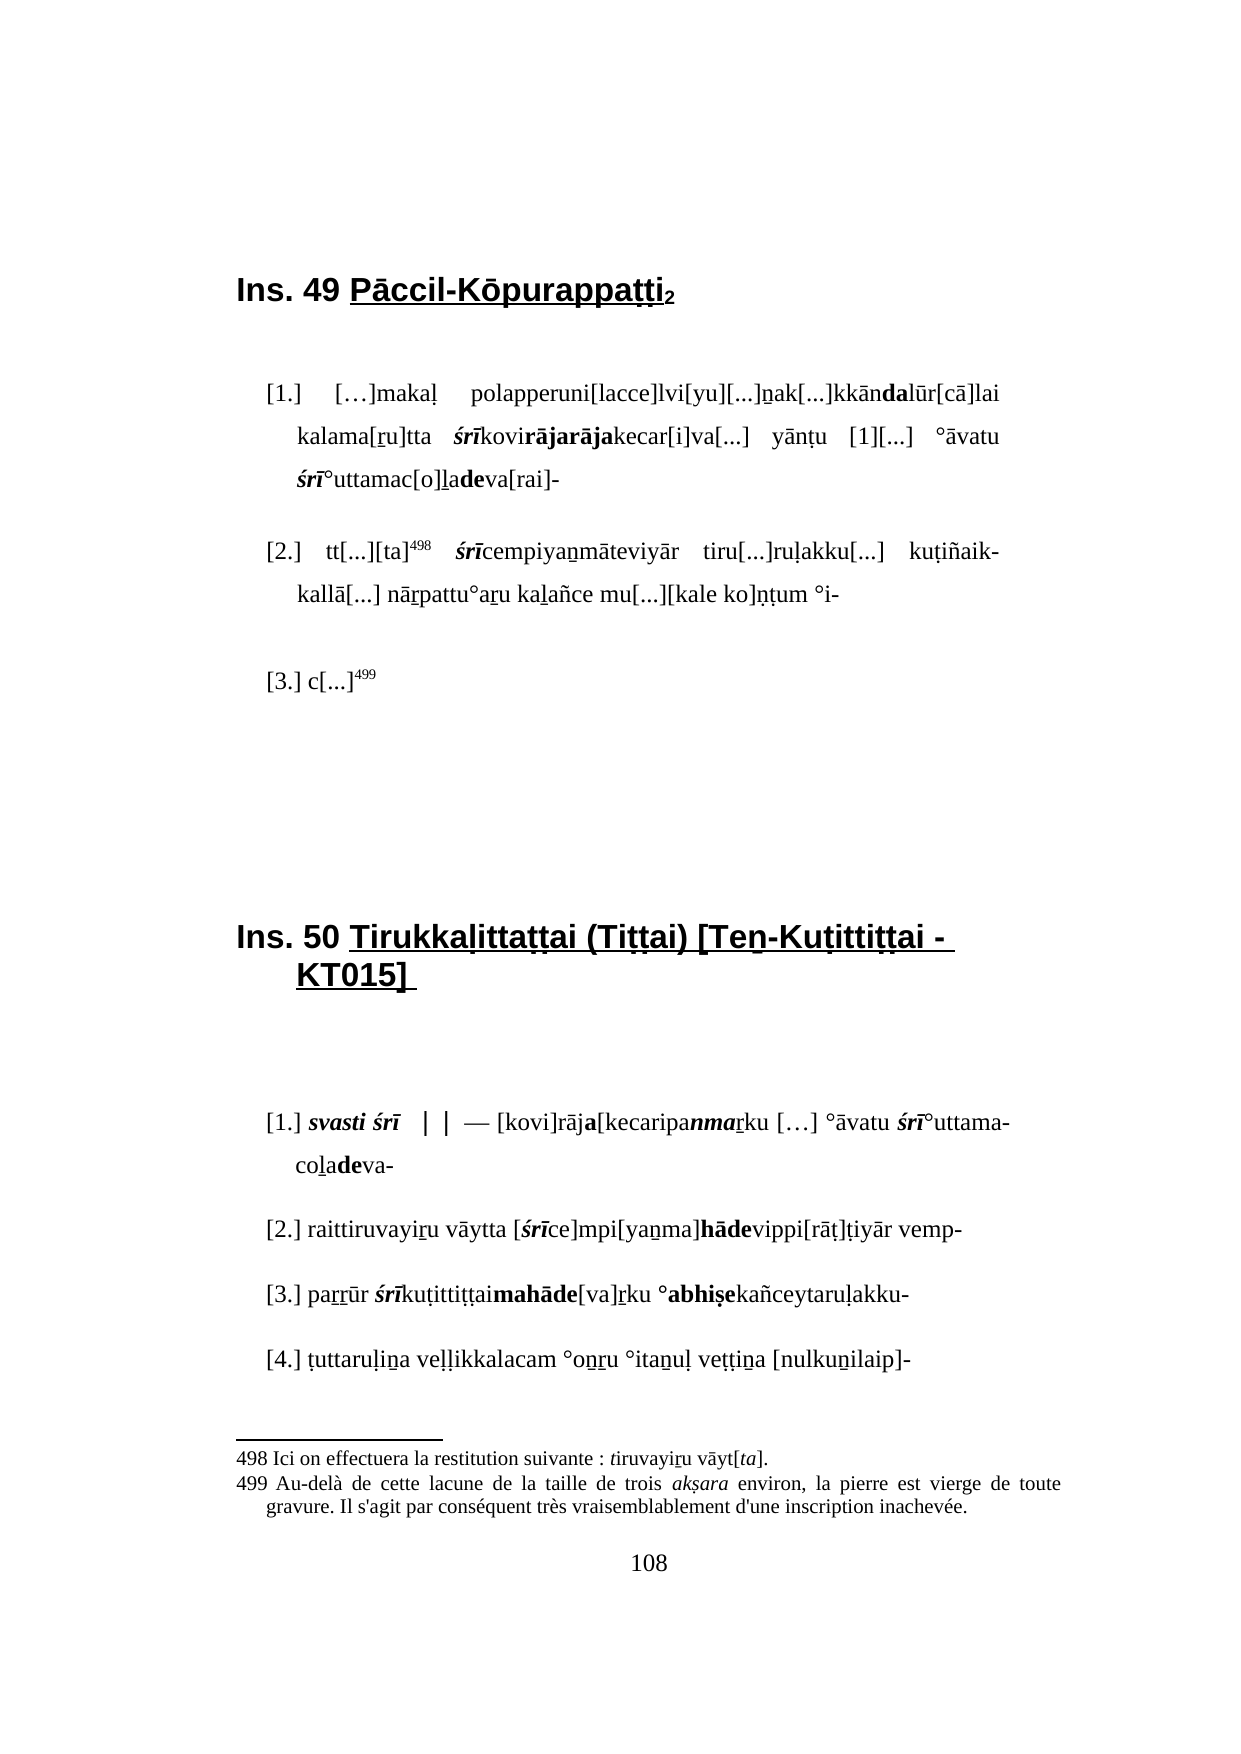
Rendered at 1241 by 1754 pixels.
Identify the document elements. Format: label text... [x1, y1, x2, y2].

text [1.] […]makaḷ polapperuni[lacce]lvi[yu][...]ṉak[...]kkāndalūr[cā]lai kalama[ṟu]tta śrīkovirājarājakecar[i]va[...] yānṭu [1][...] °āvatu śrī°uttamac[o]ḻadeva[rai]- [266, 378, 1000, 493]
text Ici on effectuera la restitution suivante : tiruvayiṟu vāyt[ta]. [236, 1446, 1061, 1470]
text [1.] svasti śrī ❘❘ — [kovi]rāja[kecaripanmaṟku […] °āvatu śrī°uttama-coḻadeva- [266, 1107, 1010, 1178]
text [2.] raittiruvayiṟu vāytta [śrīce]mpi[yaṉma]hādevippi[rāṭ]ṭiyār vemp- [266, 1214, 1010, 1243]
text [4.] ṭuttaruḷiṉa veḷḷikkalacam °oṉṟu °itaṉuḷ veṭṭiṉa [nulkuṉilaip]- [266, 1344, 1010, 1373]
text Au-delà de cette lacune de la taille de trois akṣara environ, la pierre est vierge de toute gravure. Il s'agit par conséquent très vraisemblablement d'une inscription inachevée. [236, 1470, 1061, 1518]
text [2.] tt[...][ta] śrīcempiyaṉmāteviyār tiru[...]ruḷakku[...] kuṭiñaik-kallā[...] nāṟpattu°aṟu kaḻañce mu[...][kale ko]ṇṭum °i- [266, 536, 1000, 608]
text [3.] c[...] [266, 666, 1000, 694]
text [3.] paṟṟūr śrīkuṭittiṭṭaimahāde[va]ṟku °abhiṣekañceytaruḷakku- [266, 1279, 1010, 1308]
subtitle Ins. 50 Tirukkaḷittaṭṭai (Tiṭṭai) [Teṉ-Kuṭittiṭṭai - KT015] [236, 917, 1061, 993]
subtitle Ins. 49 Pāccil-Kōpurappaṭṭi2 [236, 270, 1061, 308]
